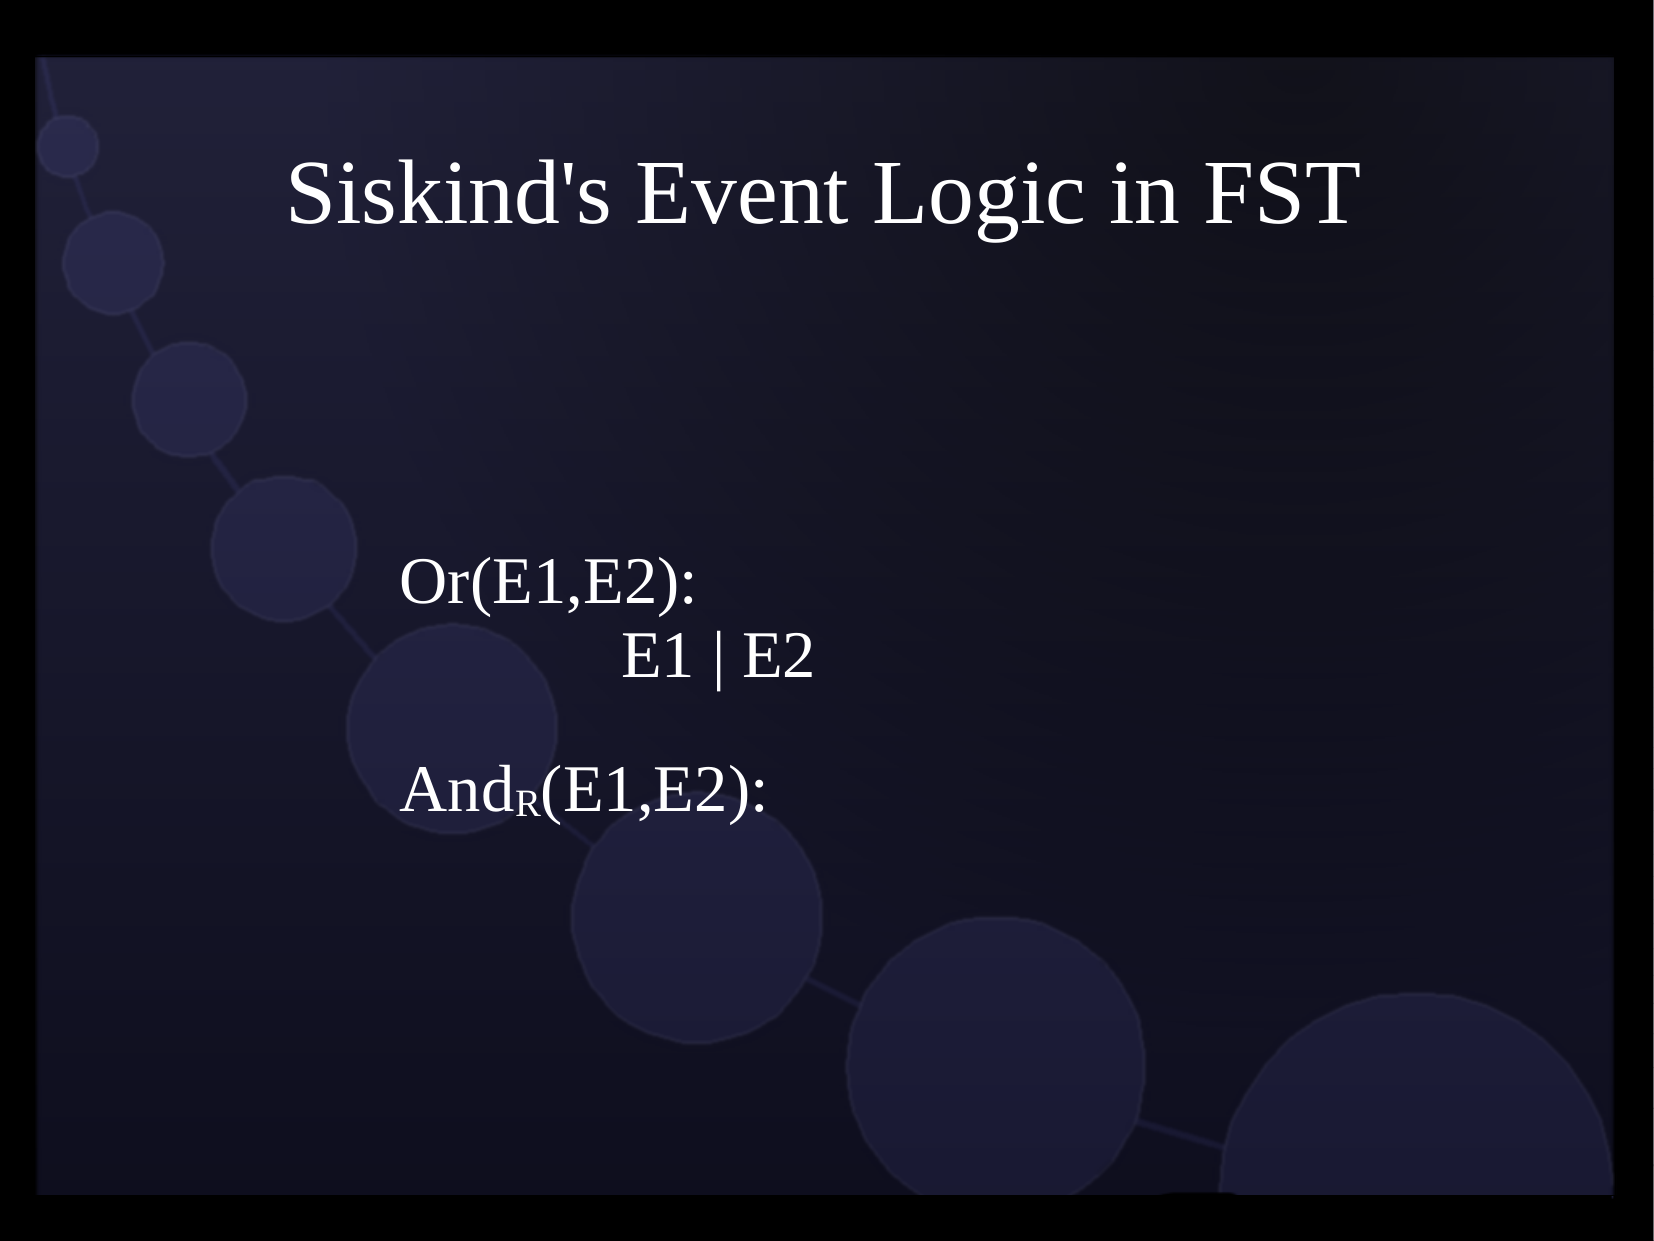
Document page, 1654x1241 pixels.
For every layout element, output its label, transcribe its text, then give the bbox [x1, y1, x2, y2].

picture [0, 0, 1654, 1241]
title Siskind's Event Logic in FST [118, 88, 1531, 296]
subtitle Or(E1,E2): E1 | E2 AndR(E1,E2): [107, 368, 1520, 1150]
